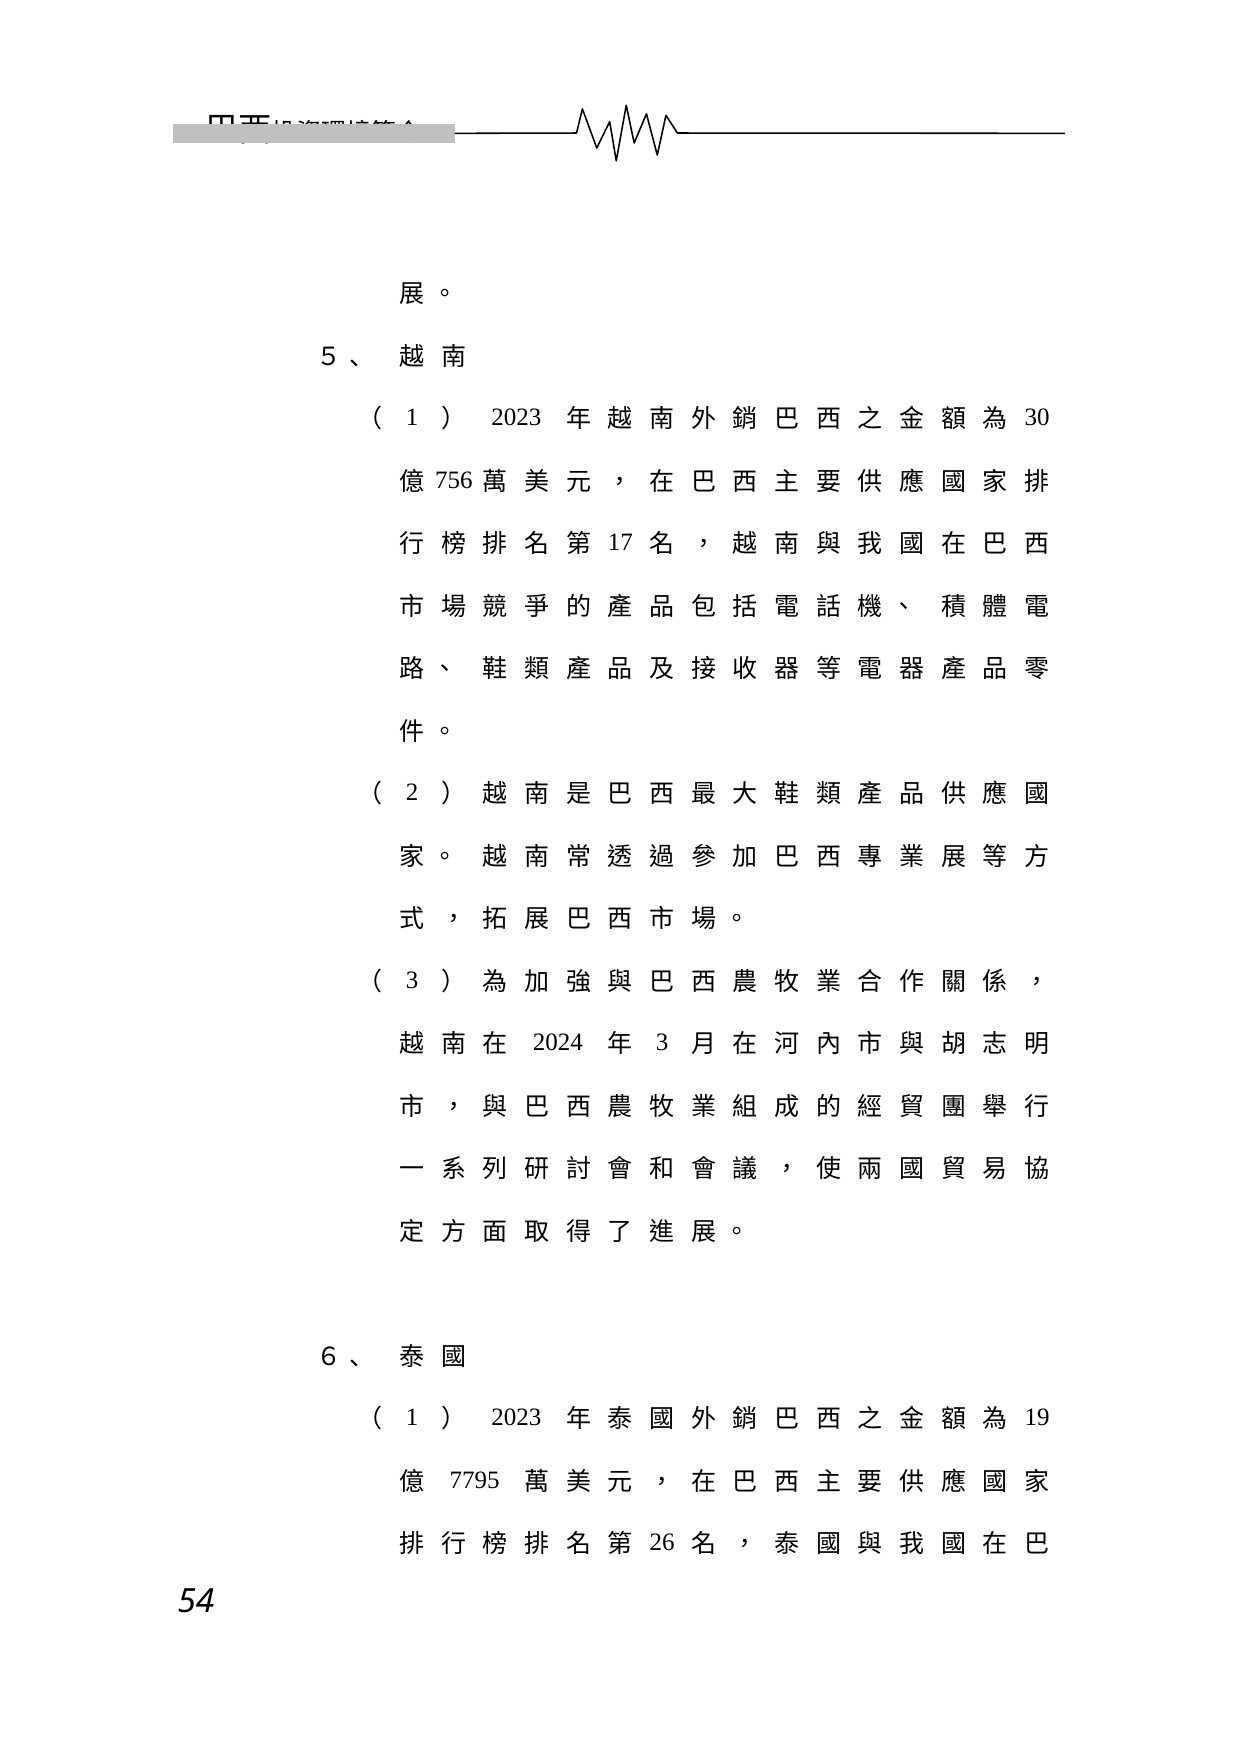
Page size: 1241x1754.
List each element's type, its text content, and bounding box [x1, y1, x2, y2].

text （3）為加強與巴西農牧業合作關係，越南在2024年3月在河內市與胡志明市，與巴西農牧業組成的經貿團舉行一系列研討會和會議，使兩國貿易協定方面取得了進展。 [309, 938, 1058, 1250]
text （2）越南是巴西最大鞋類產品供應國家。越南常透過參加巴西專業展等方式，拓展巴西市場。 [309, 750, 1058, 938]
text （1）2023年越南外銷巴西之金額為30億756萬美元，在巴西主要供應國家排行榜排名第17名，越南與我國在巴西市場競爭的產品包括電話機、積體電路、鞋類產品及接收器等電器產品零件。 [309, 375, 1058, 750]
text ５、越南 [284, 313, 1058, 375]
text 展。 [309, 250, 1058, 313]
text （1）2023年泰國外銷巴西之金額為19億7795萬美元，在巴西主要供應國家排行榜排名第26名，泰國與我國在巴 [309, 1375, 1058, 1563]
text ６、泰國 [284, 1313, 1058, 1375]
